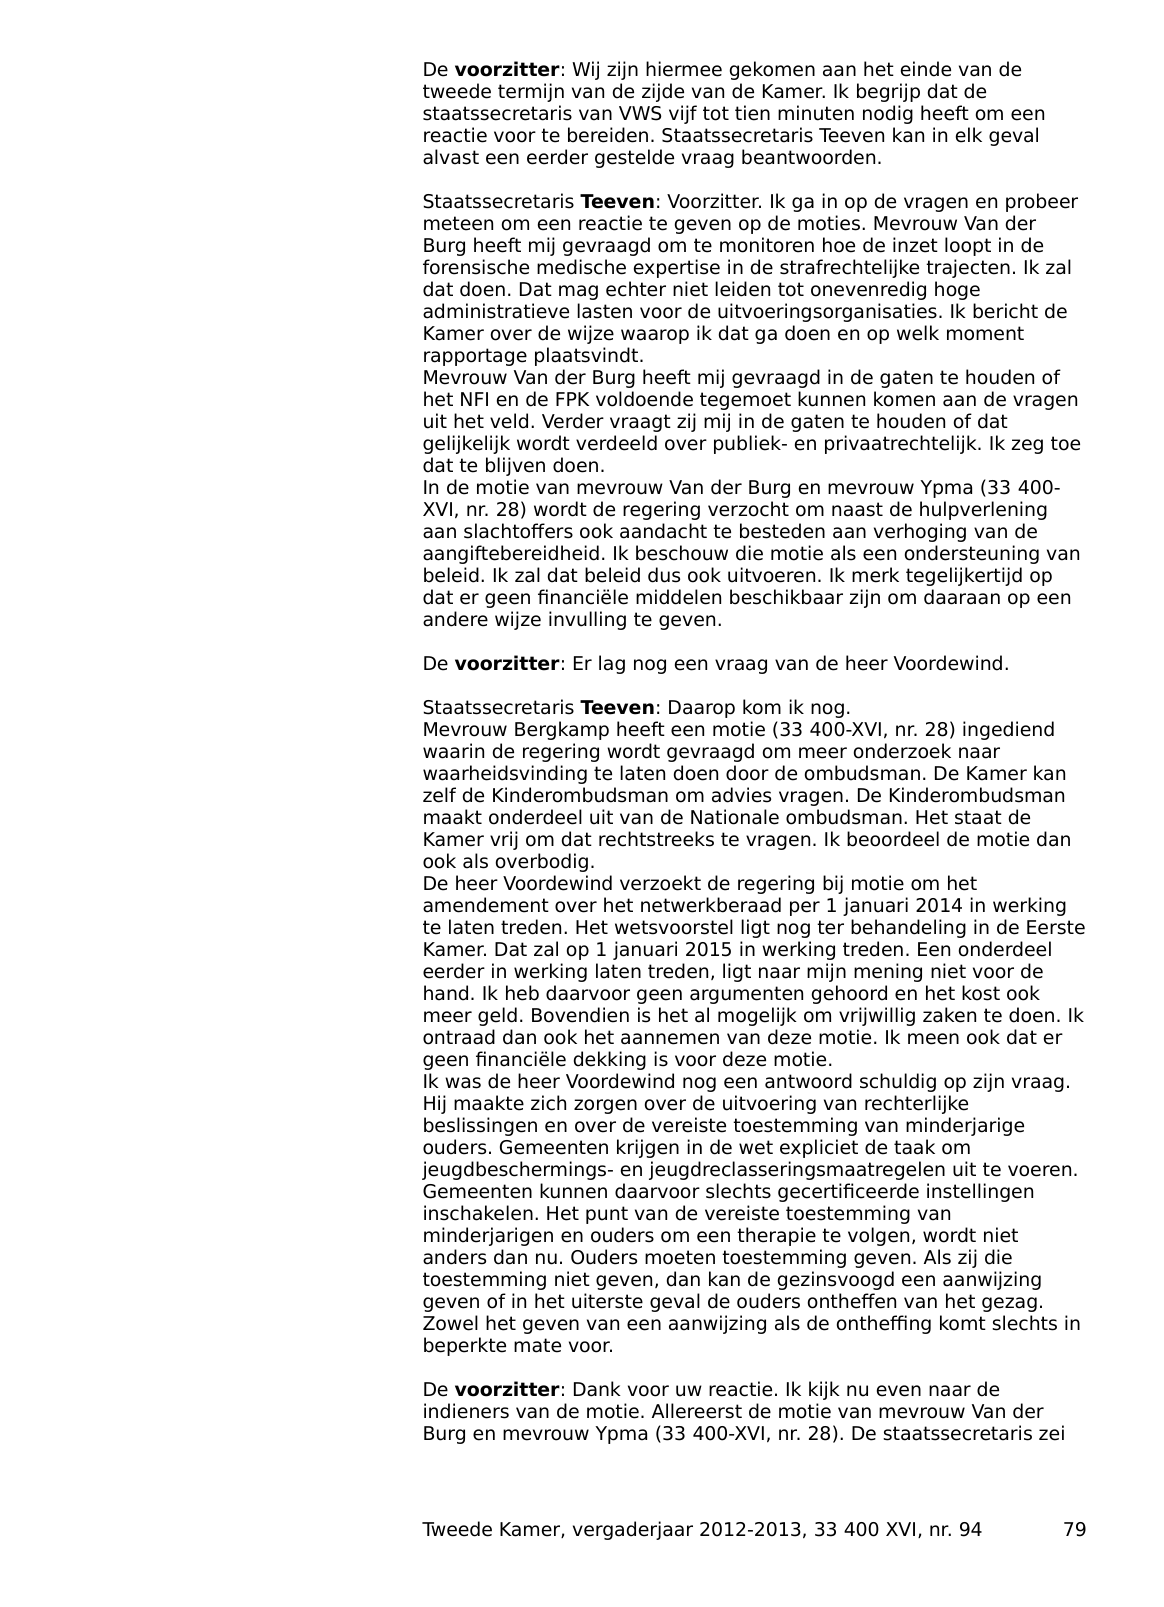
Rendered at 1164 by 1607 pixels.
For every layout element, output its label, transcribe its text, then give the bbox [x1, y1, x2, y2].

text De voorzitter: Dank voor uw reactie. Ik kijk nu even naar de indieners van de motie. Allereerst de motie van mevrouw Van der Burg en mevrouw Ypma (33 400-XVI, nr. 28). De staatssecretaris zei [422, 1379, 1087, 1444]
text De heer Voordewind verzoekt de regering bij motie om het amendement over het netwerkberaad per 1 januari 2014 in werking te laten treden. Het wetsvoorstel ligt nog ter behandeling in de Eerste Kamer. Dat zal op 1 januari 2015 in werking treden. Een onderdeel eerder in werking laten treden, ligt naar mijn mening niet voor de hand. Ik heb daarvoor geen argumenten gehoord en het kost ook meer geld. Bovendien is het al mogelijk om vrijwillig zaken te doen. Ik ontraad dan ook het aannemen van deze motie. Ik meen ook dat er geen financiële dekking is voor deze motie. [422, 873, 1087, 1071]
text Staatssecretaris Teeven: Voorzitter. Ik ga in op de vragen en probeer meteen om een reactie te geven op de moties. Mevrouw Van der Burg heeft mij gevraagd om te monitoren hoe de inzet loopt in de forensische medische expertise in de strafrechtelijke trajecten. Ik zal dat doen. Dat mag echter niet leiden tot onevenredig hoge administratieve lasten voor de uitvoeringsorganisaties. Ik bericht de Kamer over de wijze waarop ik dat ga doen en op welk moment rapportage plaatsvindt. [422, 191, 1087, 367]
text De voorzitter: Er lag nog een vraag van de heer Voordewind. [422, 653, 1087, 675]
text De voorzitter: Wij zijn hiermee gekomen aan het einde van de tweede termijn van de zijde van de Kamer. Ik begrijp dat de staatssecretaris van VWS vijf tot tien minuten nodig heeft om een reactie voor te bereiden. Staatssecretaris Teeven kan in elk geval alvast een eerder gestelde vraag beantwoorden. [422, 59, 1087, 169]
text In de motie van mevrouw Van der Burg en mevrouw Ypma (33 400-XVI, nr. 28) wordt de regering verzocht om naast de hulpverlening aan slachtoffers ook aandacht te besteden aan verhoging van de aangiftebereidheid. Ik beschouw die motie als een ondersteuning van beleid. Ik zal dat beleid dus ook uitvoeren. Ik merk tegelijkertijd op dat er geen financiële middelen beschikbaar zijn om daaraan op een andere wijze invulling te geven. [422, 477, 1087, 631]
text Mevrouw Van der Burg heeft mij gevraagd in de gaten te houden of het NFI en de FPK voldoende tegemoet kunnen komen aan de vragen uit het veld. Verder vraagt zij mij in de gaten te houden of dat gelijkelijk wordt verdeeld over publiek- en privaatrechtelijk. Ik zeg toe dat te blijven doen. [422, 367, 1087, 477]
text Staatssecretaris Teeven: Daarop kom ik nog. [422, 697, 1087, 719]
text Ik was de heer Voordewind nog een antwoord schuldig op zijn vraag. Hij maakte zich zorgen over de uitvoering van rechterlijke beslissingen en over de vereiste toestemming van minderjarige ouders. Gemeenten krijgen in de wet expliciet de taak om jeugdbeschermings- en jeugdreclasseringsmaatregelen uit te voeren. Gemeenten kunnen daarvoor slechts gecertificeerde instellingen inschakelen. Het punt van de vereiste toestemming van minderjarigen en ouders om een therapie te volgen, wordt niet anders dan nu. Ouders moeten toestemming geven. Als zij die toestemming niet geven, dan kan de gezinsvoogd een aanwijzing geven of in het uiterste geval de ouders ontheffen van het gezag. Zowel het geven van een aanwijzing als de ontheffing komt slechts in beperkte mate voor. [422, 1071, 1087, 1356]
text Mevrouw Bergkamp heeft een motie (33 400-XVI, nr. 28) ingediend waarin de regering wordt gevraagd om meer onderzoek naar waarheidsvinding te laten doen door de ombudsman. De Kamer kan zelf de Kinderombudsman om advies vragen. De Kinderombudsman maakt onderdeel uit van de Nationale ombudsman. Het staat de Kamer vrij om dat rechtstreeks te vragen. Ik beoordeel de motie dan ook als overbodig. [422, 719, 1087, 873]
